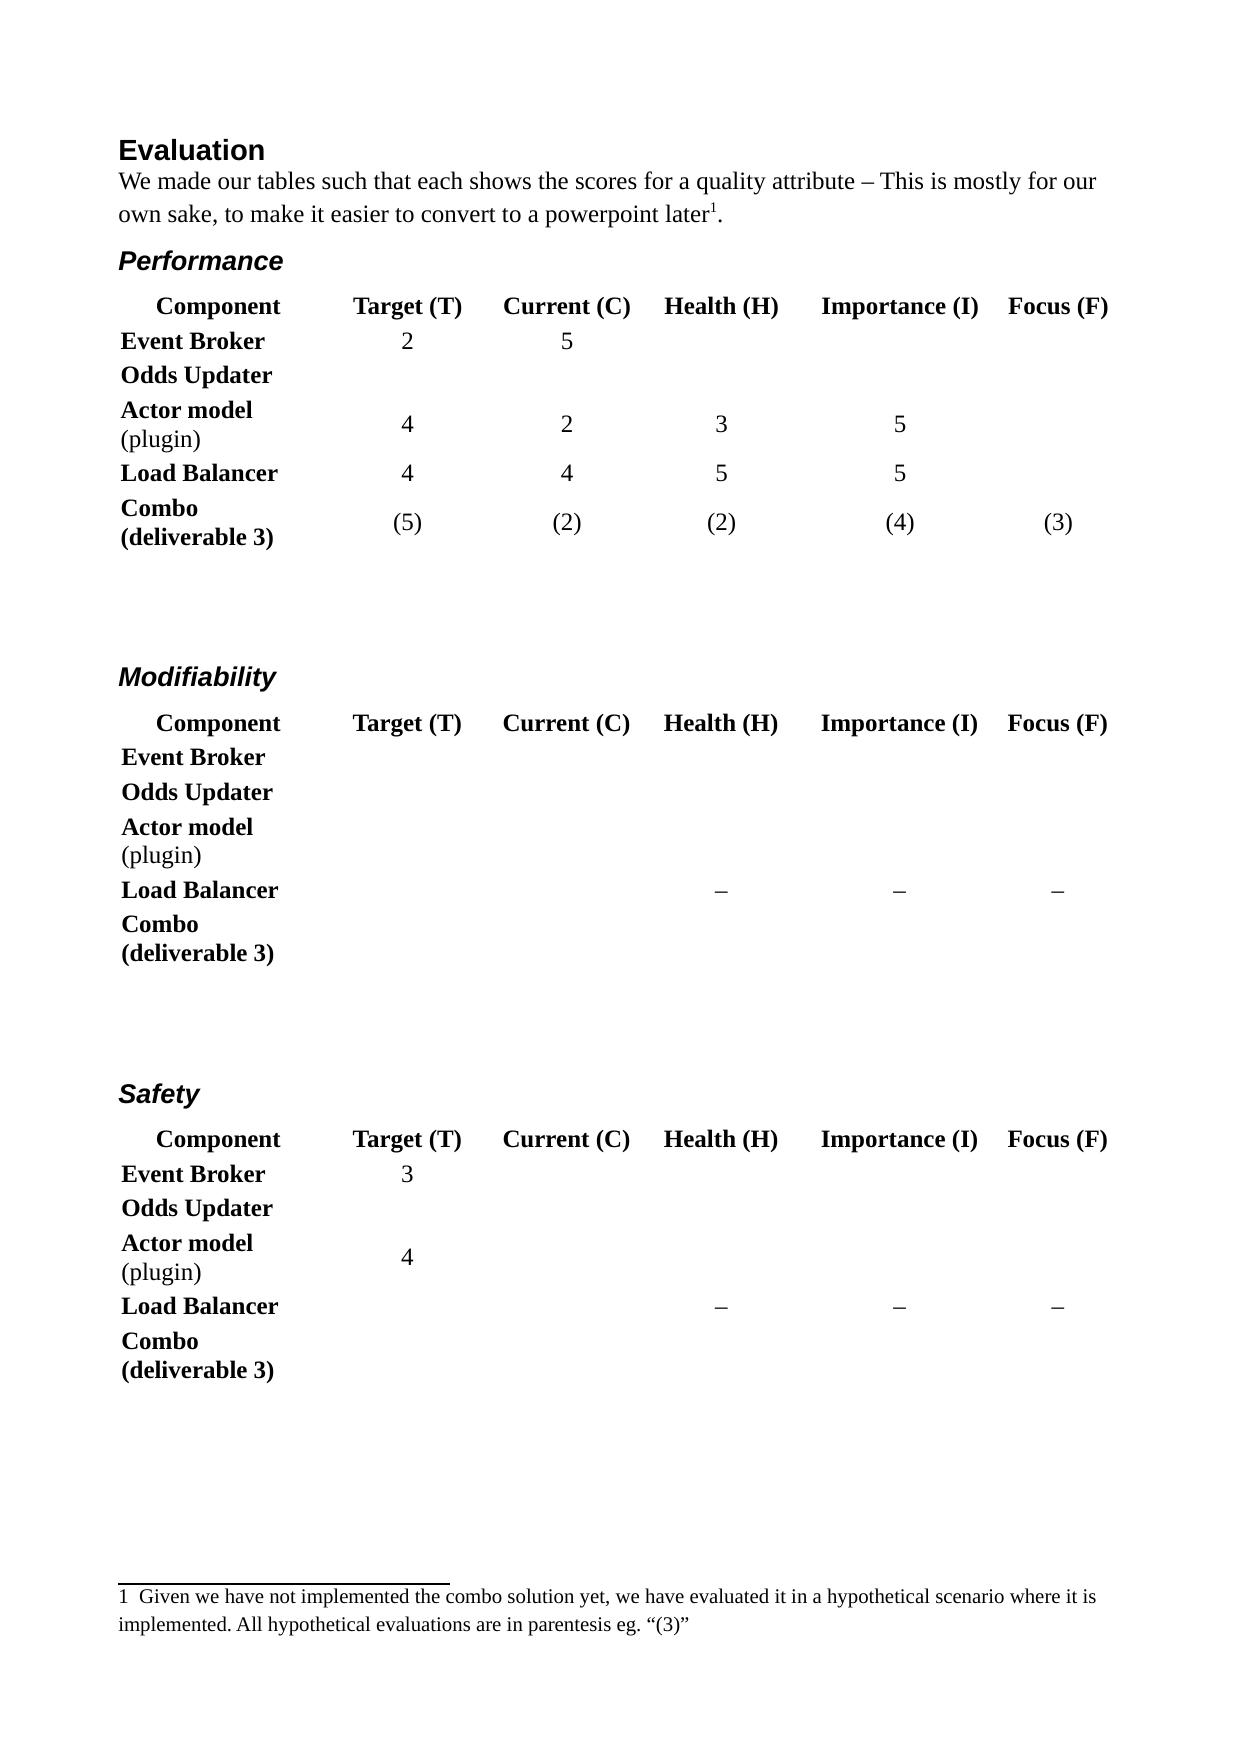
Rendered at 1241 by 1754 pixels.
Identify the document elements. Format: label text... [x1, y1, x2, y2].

table_cell [636, 1191, 806, 1225]
table_cell [806, 358, 994, 392]
table_cell – [636, 1289, 806, 1323]
table_cell [636, 1225, 806, 1288]
table_cell [636, 1156, 806, 1191]
table_cell [496, 809, 636, 872]
table_header Health (H) [637, 289, 806, 323]
table_cell [318, 1323, 496, 1386]
table_cell [994, 323, 1122, 358]
table_header Target (T) [318, 1121, 496, 1156]
table_cell [318, 907, 496, 970]
table_header Importance (I) [806, 1121, 993, 1156]
table_cell 2 [496, 392, 637, 456]
table_cell [318, 1191, 496, 1225]
table_cell [806, 1191, 993, 1225]
table_cell [496, 907, 636, 970]
table_cell (3) [994, 490, 1122, 553]
table_cell [318, 1289, 496, 1323]
table_header Component [118, 1121, 318, 1156]
table_cell Event Broker [118, 323, 318, 358]
table_cell [496, 1323, 636, 1386]
table_cell [993, 809, 1122, 872]
table_cell [806, 740, 993, 774]
table_cell 4 [319, 392, 496, 456]
table_cell Combo (deliverable 3) [118, 907, 318, 970]
table_cell [318, 740, 496, 774]
table_cell 2 [319, 323, 496, 358]
subtitle Performance [118, 245, 1122, 276]
table_cell [806, 1323, 993, 1386]
table_cell [318, 774, 496, 809]
table_cell [636, 1323, 806, 1386]
table_cell 5 [637, 456, 806, 490]
table_cell [806, 323, 994, 358]
table_cell [994, 456, 1122, 490]
table_cell [496, 1289, 636, 1323]
table_cell – [636, 872, 806, 907]
table_header Current (C) [496, 289, 637, 323]
table_cell [318, 872, 496, 907]
table_cell – [806, 872, 993, 907]
table_header Health (H) [636, 1121, 806, 1156]
table_cell [637, 358, 806, 392]
table_cell Odds Updater [118, 1191, 318, 1225]
table_header Target (T) [318, 705, 496, 739]
table_cell (2) [496, 490, 637, 553]
table_cell [806, 1156, 993, 1191]
table_cell [806, 774, 993, 809]
table_header Current (C) [496, 1121, 636, 1156]
table_cell – [993, 872, 1122, 907]
table_cell [994, 392, 1122, 456]
table_cell Actor model (plugin) [118, 1225, 318, 1288]
table_cell 5 [806, 456, 994, 490]
table_cell Load Balancer [118, 872, 318, 907]
table_cell Event Broker [118, 740, 318, 774]
table_cell 5 [806, 392, 994, 456]
table_cell [496, 1191, 636, 1225]
table_cell Load Balancer [118, 1289, 318, 1323]
table_cell [806, 907, 993, 970]
table_header Focus (F) [993, 1121, 1122, 1156]
table_cell [496, 1156, 636, 1191]
table_header Focus (F) [994, 289, 1122, 323]
table_cell [318, 809, 496, 872]
table_cell [993, 1191, 1122, 1225]
table_cell [636, 740, 806, 774]
table_cell [496, 872, 636, 907]
table_cell [636, 774, 806, 809]
table_cell – [993, 1289, 1122, 1323]
table_cell [806, 809, 993, 872]
subtitle Safety [118, 1078, 1122, 1109]
table_cell [993, 907, 1122, 970]
text We made our tables such that each shows the scores for a quality attribute – This is mostly for our own sake, to make it easier to convert to a powerpoint later. [118, 166, 1122, 228]
table_cell Event Broker [118, 1156, 318, 1191]
table_cell (2) [637, 490, 806, 553]
table_cell [993, 1156, 1122, 1191]
table_cell [496, 740, 636, 774]
subtitle Modifiability [118, 661, 1122, 692]
table_cell 3 [318, 1156, 496, 1191]
table_header Focus (F) [993, 705, 1122, 739]
table_cell Load Balancer [118, 456, 318, 490]
table_cell Actor model (plugin) [118, 809, 318, 872]
table_cell [636, 809, 806, 872]
table_cell Odds Updater [118, 358, 318, 392]
table_cell [496, 774, 636, 809]
table_cell [319, 358, 496, 392]
table_header Importance (I) [806, 705, 993, 739]
table_header Health (H) [636, 705, 806, 739]
table_cell [993, 740, 1122, 774]
table_header Importance (I) [806, 289, 994, 323]
table_cell 4 [318, 1225, 496, 1288]
table_cell [993, 774, 1122, 809]
table_header Component [118, 289, 318, 323]
table_cell Actor model (plugin) [118, 392, 318, 456]
table_cell [806, 1225, 993, 1288]
table_header Current (C) [496, 705, 636, 739]
table_header Target (T) [319, 289, 496, 323]
table_cell 4 [319, 456, 496, 490]
table_cell [993, 1323, 1122, 1386]
table_cell 5 [496, 323, 637, 358]
table_cell [636, 907, 806, 970]
table_cell [637, 323, 806, 358]
table_cell Combo (deliverable 3) [118, 490, 318, 553]
table_cell (5) [319, 490, 496, 553]
table_cell Odds Updater [118, 774, 318, 809]
table_cell 3 [637, 392, 806, 456]
table_cell [993, 1225, 1122, 1288]
table_cell Combo (deliverable 3) [118, 1323, 318, 1386]
subtitle Evaluation [118, 133, 1122, 166]
table_cell [496, 1225, 636, 1288]
table_cell (4) [806, 490, 994, 553]
table_cell [994, 358, 1122, 392]
table_cell – [806, 1289, 993, 1323]
table_cell 4 [496, 456, 637, 490]
text Given we have not implemented the combo solution yet, we have evaluated it in a hypothetical scenario where it is implemented. All hypothetical evaluations are in parentesis eg. “(3)” [118, 1584, 1122, 1636]
table_header Component [118, 705, 318, 739]
table_cell [496, 358, 637, 392]
